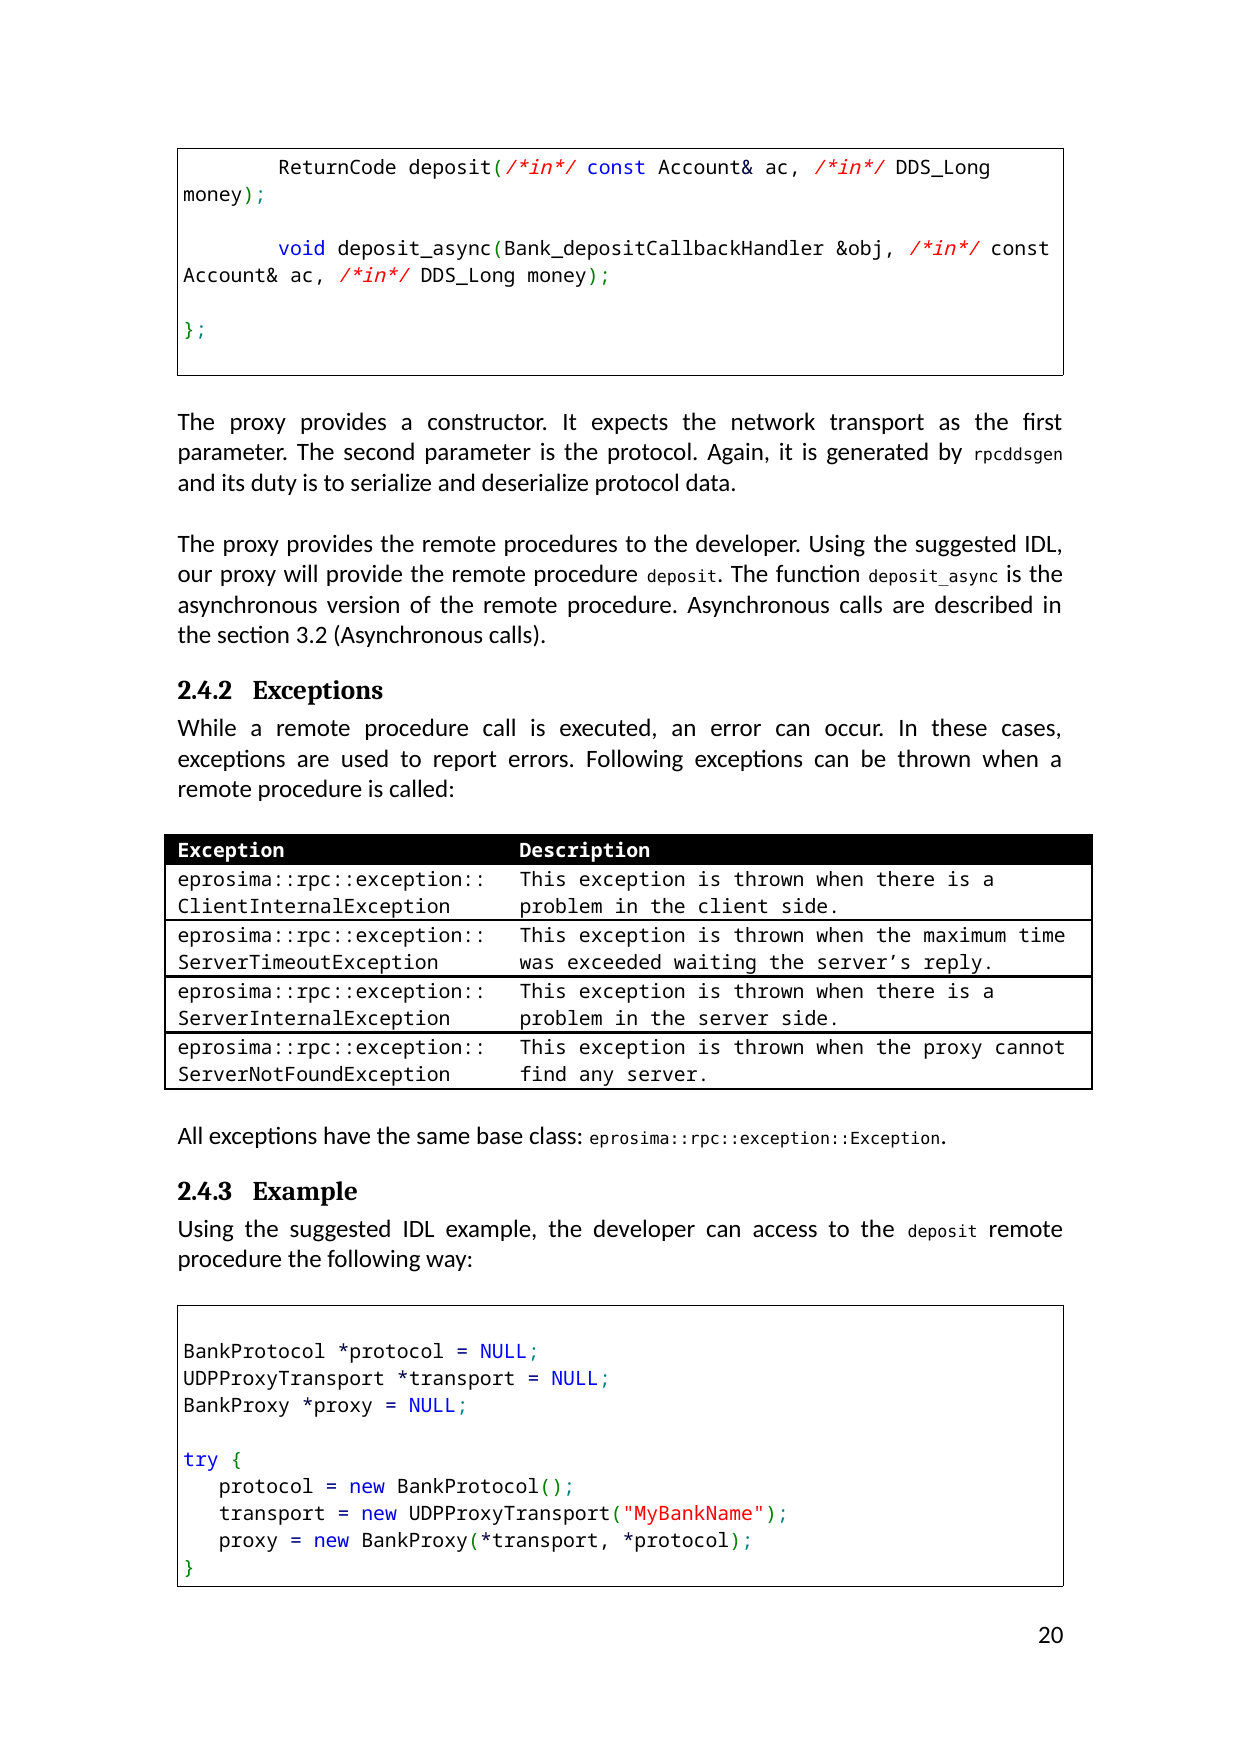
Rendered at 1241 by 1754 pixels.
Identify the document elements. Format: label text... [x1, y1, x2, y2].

subtitle Example [177, 1176, 1063, 1207]
text All exceptions have the same base class: eprosima::rpc::exception::Exception. [177, 1120, 1063, 1151]
text The proxy provides the remote procedures to the developer. Using the suggested IDL, our proxy will provide the remote procedure deposit. The function deposit_async is the asynchronous version of the remote procedure. Asynchronous calls are described in the section 3.2 (Asynchronous calls). [177, 528, 1063, 650]
table_cell eprosima::rpc::exception::ServerTimeoutException [166, 921, 507, 975]
text Using the suggested IDL example, the developer can access to the deposit remote procedure the following way: [177, 1213, 1063, 1274]
table_cell This exception is thrown when there is a problem in the server side. [507, 978, 1091, 1031]
table_cell This exception is thrown when the proxy cannot find any server. [507, 1034, 1091, 1087]
text The proxy provides a constructor. It expects the network transport as the first parameter. The second parameter is the protocol. Again, it is generated by rpcddsgen and its duty is to serialize and deserialize protocol data. [177, 406, 1063, 497]
table_cell eprosima::rpc::exception::ServerNotFoundException [166, 1034, 507, 1087]
subtitle Exceptions [177, 675, 1063, 706]
table_cell This exception is thrown when the maximum time was exceeded waiting the server’s reply. [507, 921, 1091, 975]
table_header BankProtocol *protocol = NULL; UDPProxyTransport *transport = NULL; BankProxy *proxy = NULL; try { protocol = new BankProtocol(); transport = new UDPProxyTransport("MyBankName"); proxy = new BankProxy(*transport, *protocol); } [178, 1306, 1063, 1586]
table_header Description [507, 836, 1091, 863]
text While a remote procedure call is executed, an error can occur. In these cases, exceptions are used to report errors. Following exceptions can be thrown when a remote procedure is called: [177, 712, 1063, 804]
table_header ReturnCode deposit(/*in*/ const Account& ac, /*in*/ DDS_Long money); void deposit_async(Bank_depositCallbackHandler &obj, /*in*/ const Account& ac, /*in*/ DDS_Long money); }; [178, 149, 1063, 375]
table_header Exception [166, 836, 507, 863]
table_cell eprosima::rpc::exception::ServerInternalException [166, 978, 507, 1031]
table_cell eprosima::rpc::exception::ClientInternalException [166, 865, 507, 919]
table_cell This exception is thrown when there is a problem in the client side. [507, 865, 1091, 919]
